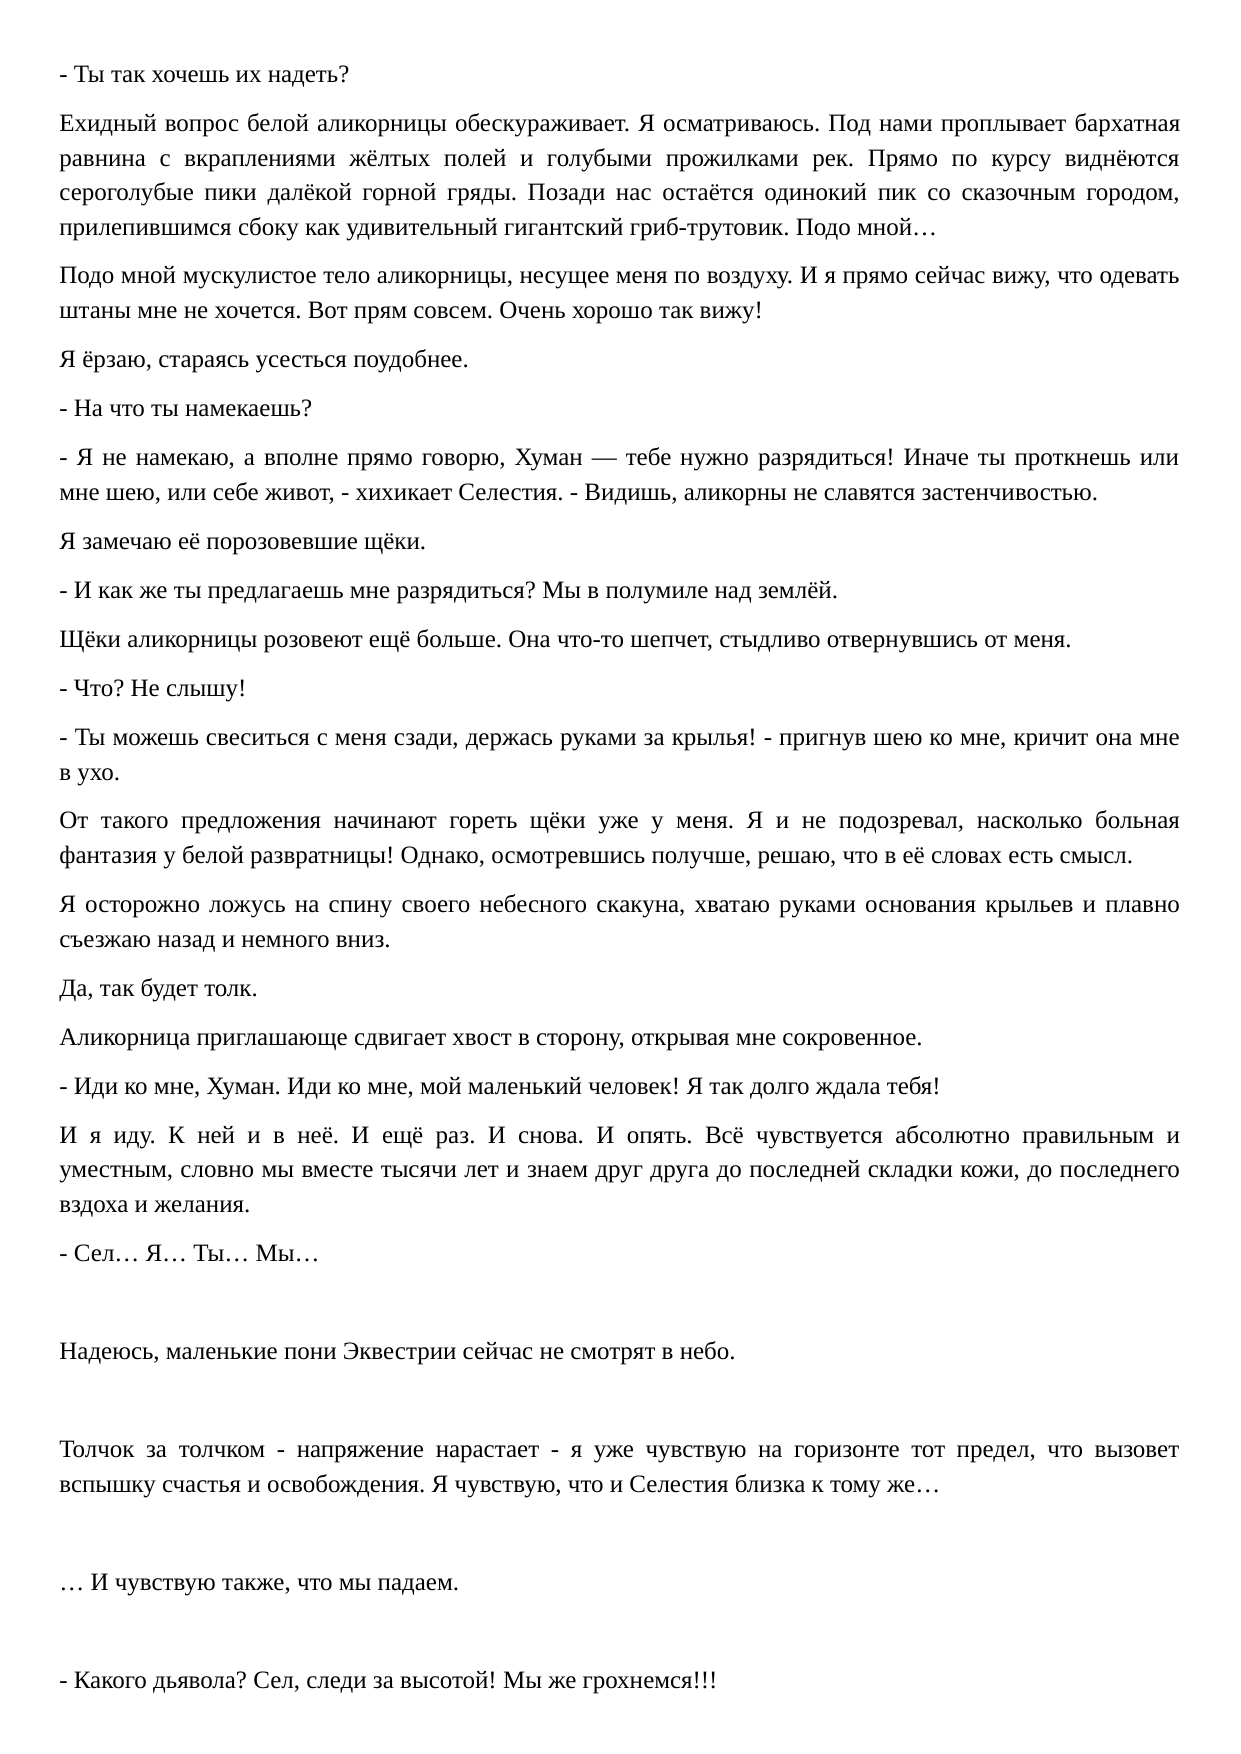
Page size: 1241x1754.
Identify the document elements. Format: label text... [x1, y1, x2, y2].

text Да, так будет толк. [59, 973, 1181, 1001]
text - Я не намекаю, а вполне прямо говорю, Хуман — тебе нужно разрядиться! Иначе ты проткнешь или мне шею, или себе живот, - хихикает Селестия. - Видишь, аликорны не славятся застенчивостью. [59, 442, 1181, 506]
text И я иду. К ней и в неё. И ещё раз. И снова. И опять. Всё чувствуется абсолютно правильным и уместным, словно мы вместе тысячи лет и знаем друг друга до последней складки кожи, до последнего вздоха и желания. [59, 1120, 1181, 1218]
text - Ты так хочешь их надеть? [59, 59, 1181, 88]
text - Иди ко мне, Хуман. Иди ко мне, мой маленький человек! Я так долго ждала тебя! [59, 1071, 1181, 1099]
text - На что ты намекаешь? [59, 393, 1181, 422]
text Подо мной мускулистое тело аликорницы, несущее меня по воздуху. И я прямо сейчас вижу, что одевать штаны мне не хочется. Вот прям совсем. Очень хорошо так вижу! [59, 261, 1181, 324]
text Я ёрзаю, стараясь усесться поудобнее. [59, 344, 1181, 373]
text Щёки аликорницы розовеют ещё больше. Она что-то шепчет, стыдливо отвернувшись от меня. [59, 624, 1181, 653]
text Толчок за толчком - напряжение нарастает - я уже чувствую на горизонте тот предел, что вызовет вспышку счастья и освобождения. Я чувствую, что и Селестия близка к тому же… [59, 1434, 1181, 1497]
text Аликорница приглашающе сдвигает хвост в сторону, открывая мне сокровенное. [59, 1022, 1181, 1051]
text От такого предложения начинают гореть щёки уже у меня. Я и не подозревал, насколько больная фантазия у белой развратницы! Однако, осмотревшись получше, решаю, что в её словах есть смысл. [59, 806, 1181, 869]
text - Сел… Я… Ты… Мы… [59, 1238, 1181, 1267]
text - И как же ты предлагаешь мне разрядиться? Мы в полумиле над землёй. [59, 575, 1181, 604]
text … И чувствую также, что мы падаем. [59, 1567, 1181, 1596]
text Я замечаю её порозовевшие щёки. [59, 526, 1181, 554]
text - Что? Не слышу! [59, 673, 1181, 702]
text - Ты можешь свеситься с меня сзади, держась руками за крылья! - пригнув шею ко мне, кричит она мне в ухо. [59, 722, 1181, 785]
text Надеюсь, маленькие пони Эквестрии сейчас не смотрят в небо. [59, 1336, 1181, 1365]
text Ехидный вопрос белой аликорницы обескураживает. Я осматриваюсь. Под нами проплывает бархатная равнина с вкраплениями жёлтых полей и голубыми прожилками рек. Прямо по курсу виднёются сероголубые пики далёкой горной гряды. Позади нас остаётся одинокий пик со сказочным городом, прилепившимся сбоку как удивительный гигантский гриб-трутовик. Подо мной… [59, 108, 1181, 240]
text Я осторожно ложусь на спину своего небесного скакуна, хватаю руками основания крыльев и плавно съезжаю назад и немного вниз. [59, 889, 1181, 952]
text - Какого дьявола? Сел, следи за высотой! Мы же грохнемся!!! [59, 1665, 1181, 1694]
